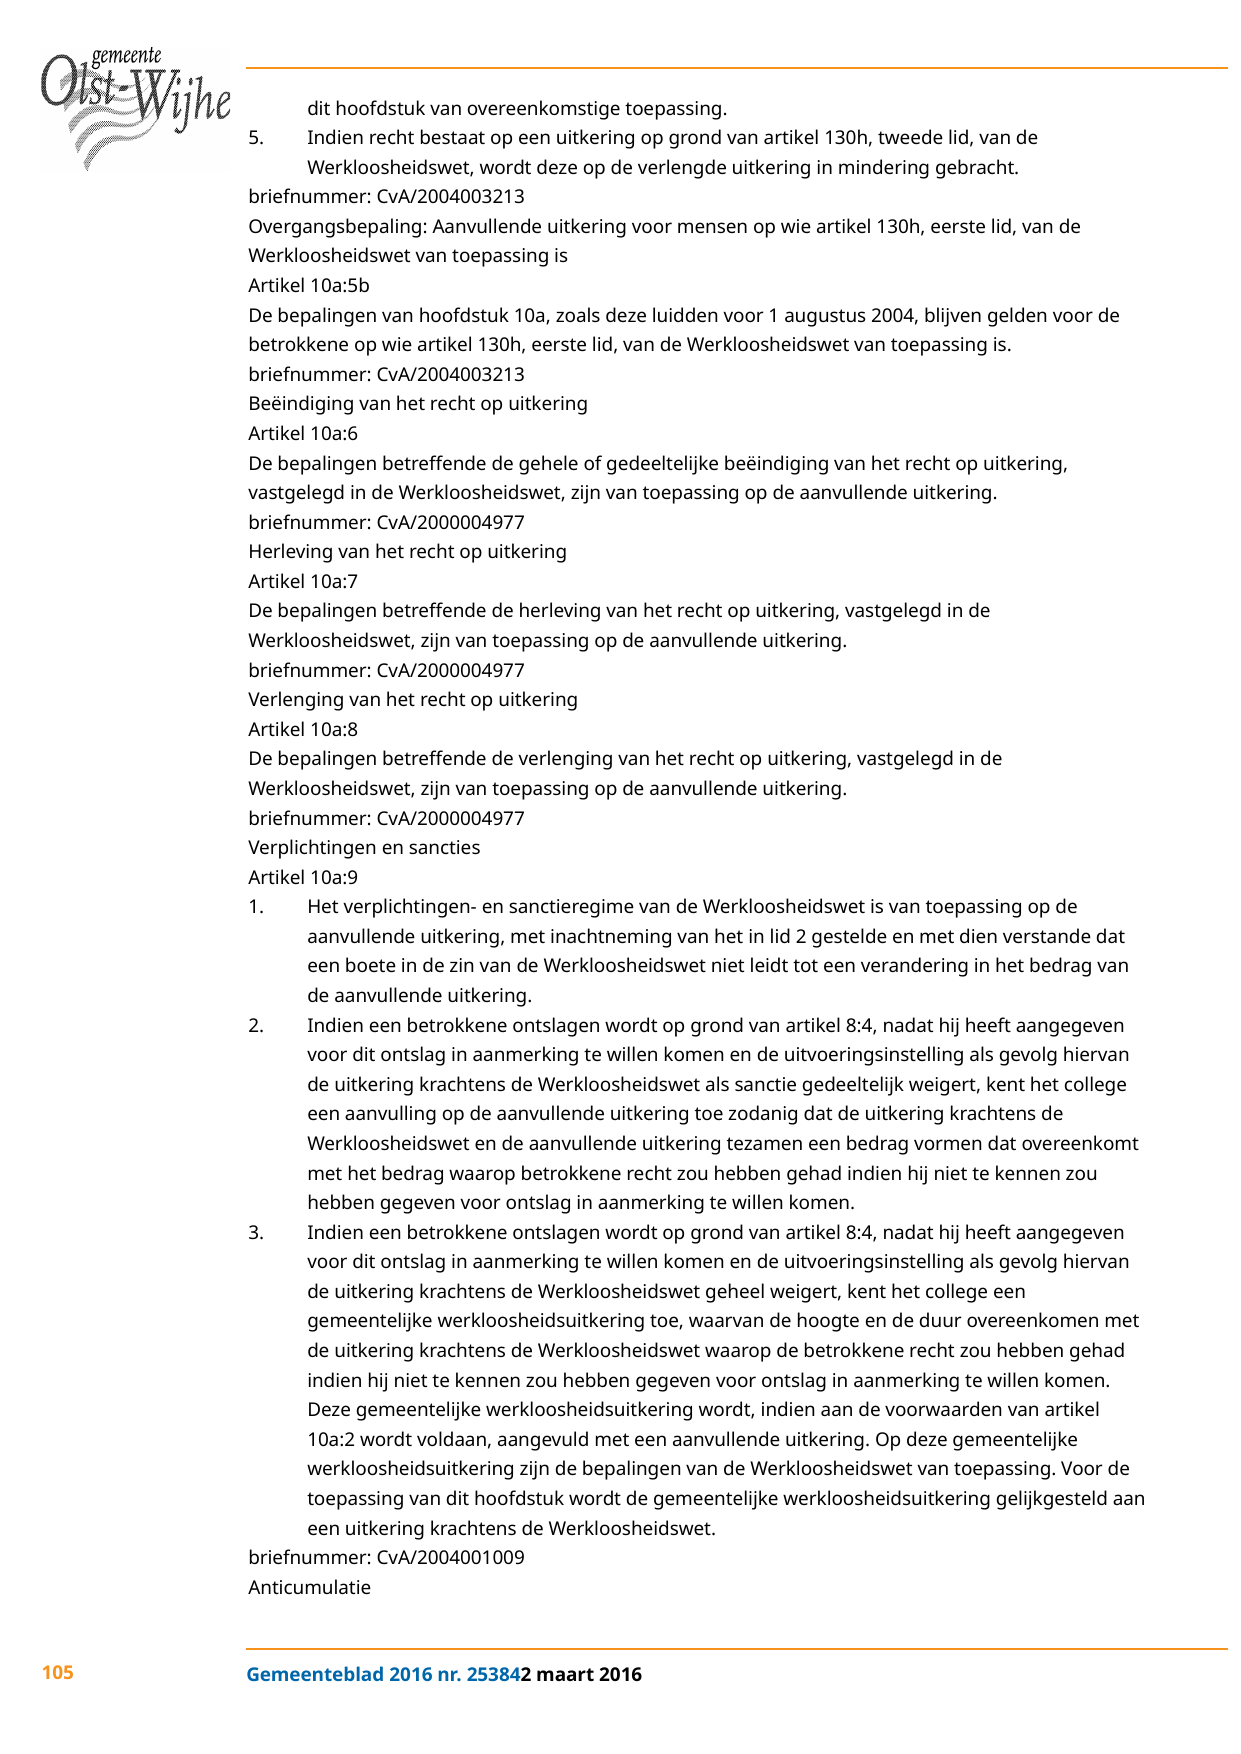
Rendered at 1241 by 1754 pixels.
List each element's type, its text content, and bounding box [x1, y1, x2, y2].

text briefnummer: CvA/2004003213 [248, 183, 1152, 209]
text briefnummer: CvA/2000004977 [248, 657, 1152, 683]
text De bepalingen van hoofdstuk 10a, zoals deze luidden voor 1 augustus 2004, blijven gelden voor de betrokkene op wie artikel 130h, eerste lid, van de Werkloosheidswet van toepassing is. [248, 302, 1152, 357]
text De bepalingen betreffende de herleving van het recht op uitkering, vastgelegd in de Werkloosheidswet, zijn van toepassing op de aanvullende uitkering. [248, 598, 1152, 653]
text Beëindiging van het recht op uitkering [248, 391, 1152, 416]
text briefnummer: CvA/2000004977 [248, 509, 1152, 535]
list dit hoofdstuk van overeenkomstige toepassing. [248, 95, 1152, 121]
text De bepalingen betreffende de gehele of gedeeltelijke beëindiging van het recht op uitkering, vastgelegd in de Werkloosheidswet, zijn van toepassing op de aanvullende uitkering. [248, 450, 1152, 505]
text Artikel 10a:6 [248, 420, 1152, 446]
text briefnummer: CvA/2004001009 [248, 1544, 1152, 1570]
text Artikel 10a:5b [248, 272, 1152, 298]
text Verplichtingen en sancties [248, 834, 1152, 860]
text Verlenging van het recht op uitkering [248, 686, 1152, 712]
text briefnummer: CvA/2000004977 [248, 805, 1152, 831]
list Het verplichtingen- en sanctieregime van de Werkloosheidswet is van toepassing op de aanvullende uitkering, met inachtneming van het in lid 2 gestelde en met dien verstande dat een boete in de zin van de Werkloosheidswet niet leidt tot een verandering in het bedrag van de aanvullende uitkering. [248, 893, 1152, 1008]
text briefnummer: CvA/2004003213 [248, 361, 1152, 387]
text Artikel 10a:8 [248, 716, 1152, 742]
list Indien recht bestaat op een uitkering op grond van artikel 130h, tweede lid, van de Werkloosheidswet, wordt deze op de verlengde uitkering in mindering gebracht. [248, 124, 1152, 180]
text Overgangsbepaling: Aanvullende uitkering voor mensen op wie artikel 130h, eerste lid, van de Werkloosheidswet van toepassing is [248, 213, 1152, 268]
text Herleving van het recht op uitkering [248, 538, 1152, 564]
list Indien een betrokkene ontslagen wordt op grond van artikel 8:4, nadat hij heeft aangegeven voor dit ontslag in aanmerking te willen komen en de uitvoeringsinstelling als gevolg hiervan de uitkering krachtens de Werkloosheidswet als sanctie gedeeltelijk weigert, kent het college een aanvulling op de aanvullende uitkering toe zodanig dat de uitkering krachtens de Werkloosheidswet en de aanvullende uitkering tezamen een bedrag vormen dat overeenkomt met het bedrag waarop betrokkene recht zou hebben gehad indien hij niet te kennen zou hebben gegeven voor ontslag in aanmerking te willen komen. [248, 1012, 1152, 1215]
text De bepalingen betreffende de verlenging van het recht op uitkering, vastgelegd in de Werkloosheidswet, zijn van toepassing op de aanvullende uitkering. [248, 746, 1152, 801]
list Indien een betrokkene ontslagen wordt op grond van artikel 8:4, nadat hij heeft aangegeven voor dit ontslag in aanmerking te willen komen en de uitvoeringsinstelling als gevolg hiervan de uitkering krachtens de Werkloosheidswet geheel weigert, kent het college een gemeentelijke werkloosheidsuitkering toe, waarvan de hoogte en de duur overeenkomen met de uitkering krachtens de Werkloosheidswet waarop de betrokkene recht zou hebben gehad indien hij niet te kennen zou hebben gegeven voor ontslag in aanmerking te willen komen. Deze gemeentelijke werkloosheidsuitkering wordt, indien aan de voorwaarden van artikel 10a:2 wordt voldaan, aangevuld met een aanvullende uitkering. Op deze gemeentelijke werkloosheidsuitkering zijn de bepalingen van de Werkloosheidswet van toepassing. Voor de toepassing van dit hoofdstuk wordt de gemeentelijke werkloosheidsuitkering gelijkgesteld aan een uitkering krachtens de Werkloosheidswet. [248, 1219, 1152, 1541]
text Anticumulatie [248, 1574, 1152, 1600]
picture [41, 47, 231, 172]
text Artikel 10a:7 [248, 568, 1152, 594]
text Artikel 10a:9 [248, 864, 1152, 890]
